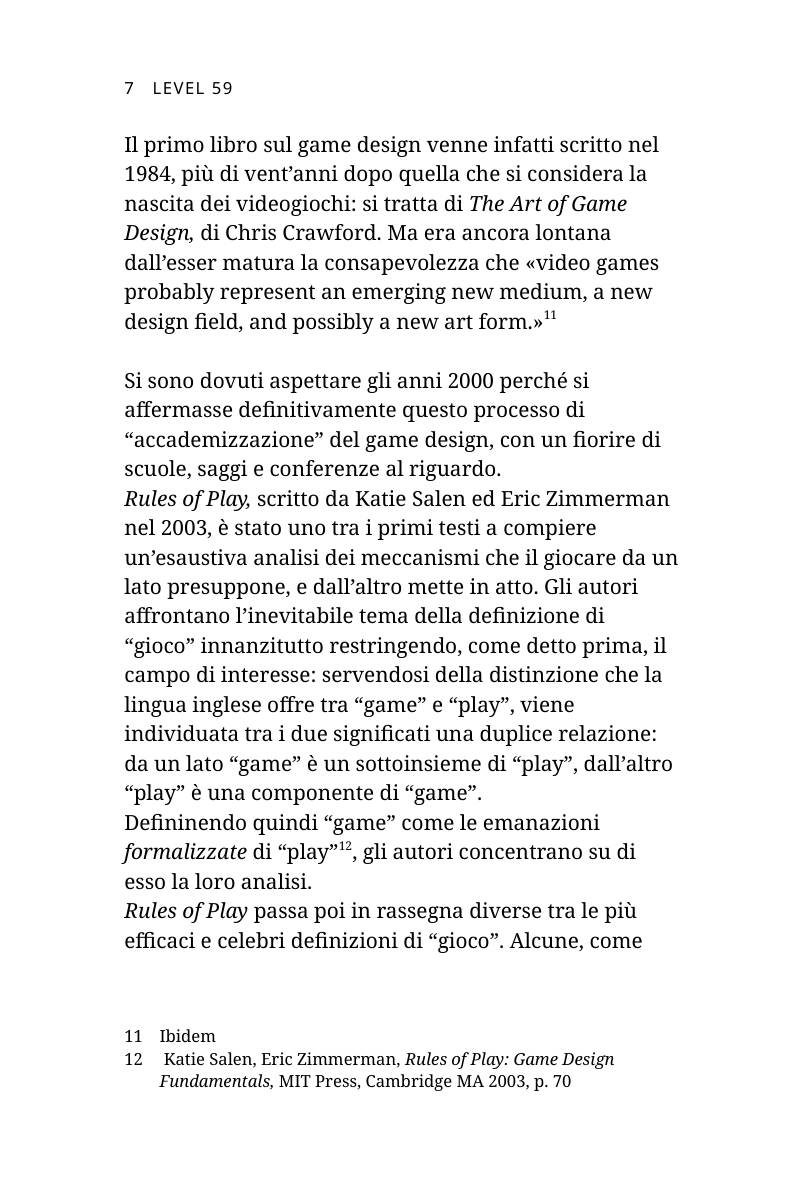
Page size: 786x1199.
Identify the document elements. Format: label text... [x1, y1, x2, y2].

text Katie Salen, Eric Zimmerman, Rules of Play: Game Design Fundamentals, MIT Press, Cambridge MA 2003, p. 70 [124, 1047, 679, 1093]
text Defininendo quindi “game” come le emanazioni formalizzate di “play”, gli autori concentrano su di esso la loro analisi. [124, 807, 679, 895]
text Rules of Play, scritto da Katie Salen ed Eric Zimmerman nel 2003, è stato uno tra i primi testi a compiere un’esaustiva analisi dei meccanismi che il giocare da un lato presuppone, e dall’altro mette in atto. Gli autori affrontano l’inevitabile tema della definizione di “gioco” innanzitutto restringendo, come detto prima, il campo di interesse: servendosi della distinzione che la lingua inglese offre tra “game” e “play”, viene individuata tra i due significati una duplice relazione: da un lato “game” è un sottoinsieme di “play”, dall’altro “play” è una componente di “game”. [124, 483, 679, 807]
text Rules of Play passa poi in rassegna diverse tra le più efficaci e celebri definizioni di “gioco”. Alcune, come [124, 895, 679, 954]
text Il primo libro sul game design venne infatti scritto nel 1984, più di vent’anni dopo quella che si considera la nascita dei videogiochi: si tratta di The Art of Game Design, di Chris Crawford. Ma era ancora lontana dall’esser matura la consapevolezza che «video games probably represent an emerging new medium, a new design field, and possibly a new art form.» [124, 129, 679, 335]
text Si sono dovuti aspettare gli anni 2000 perché si affermasse definitivamente questo processo di “accademizzazione” del game design, con un fiorire di scuole, saggi e conferenze al riguardo. [124, 365, 679, 483]
text Ibidem [124, 1024, 679, 1047]
